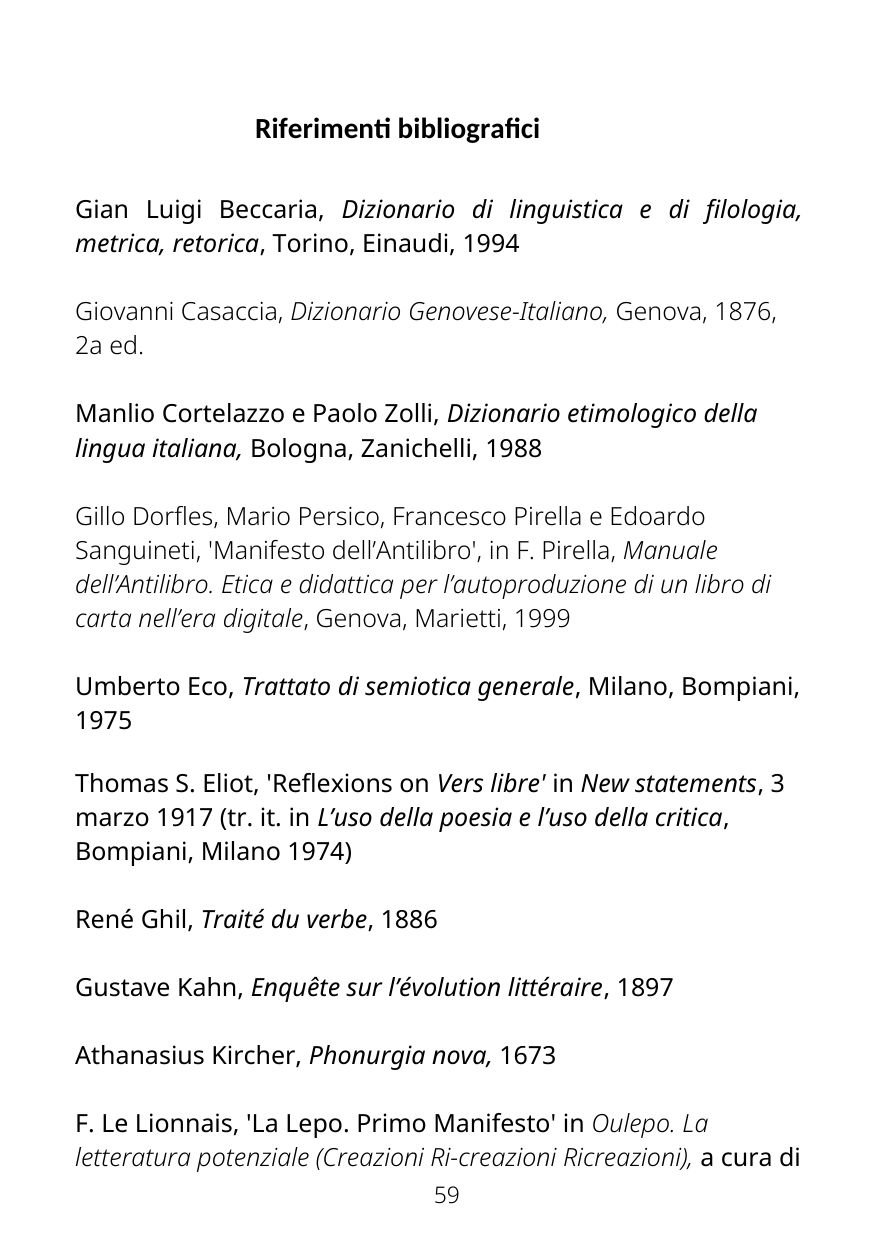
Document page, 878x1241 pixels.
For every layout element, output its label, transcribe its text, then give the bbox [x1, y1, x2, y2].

text Manlio Cortelazzo e Paolo Zolli, Dizionario etimologico della lingua italiana, Bologna, Zanichelli, 1988 [75, 396, 806, 464]
text Gian Luigi Beccaria, Dizionario di linguistica e di filologia, metrica, retorica, Torino, Einaudi, 1994 [75, 192, 806, 260]
text Thomas S. Eliot, 'Reflexions on Vers libre' in New statements, 3 marzo 1917 (tr. it. in L’uso della poesia e l’uso della critica, Bompiani, Milano 1974) [75, 737, 806, 867]
text Gillo Dorfles, Mario Persico, Francesco Pirella e Edoardo Sanguineti, 'Manifesto dell’Antilibro', in F. Pirella, Manuale dell’Antilibro. Etica e didattica per l’autoproduzione di un libro di carta nell’era digitale, Genova, Marietti, 1999 [75, 498, 806, 634]
text F. Le Lionnais, 'La Lepo. Primo Manifesto' in Oulepo. La letteratura potenziale (Creazioni Ri-creazioni Ricreazioni), a cura di [75, 1106, 806, 1174]
text René Ghil, Traité du verbe, 1886 [75, 901, 806, 936]
text Athanasius Kircher, Phonurgia nova, 1673 [75, 1038, 806, 1072]
text Gustave Kahn, Enquête sur l’évolution littéraire, 1897 [75, 969, 806, 1004]
text Umberto Eco, Trattato di semiotica generale, Milano, Bompiani, 1975 [75, 669, 806, 737]
text Giovanni Casaccia, Dizionario Genovese-Italiano, Genova, 1876, 2a ed. [75, 294, 806, 362]
subtitle Riferimenti bibliografici [75, 75, 818, 146]
